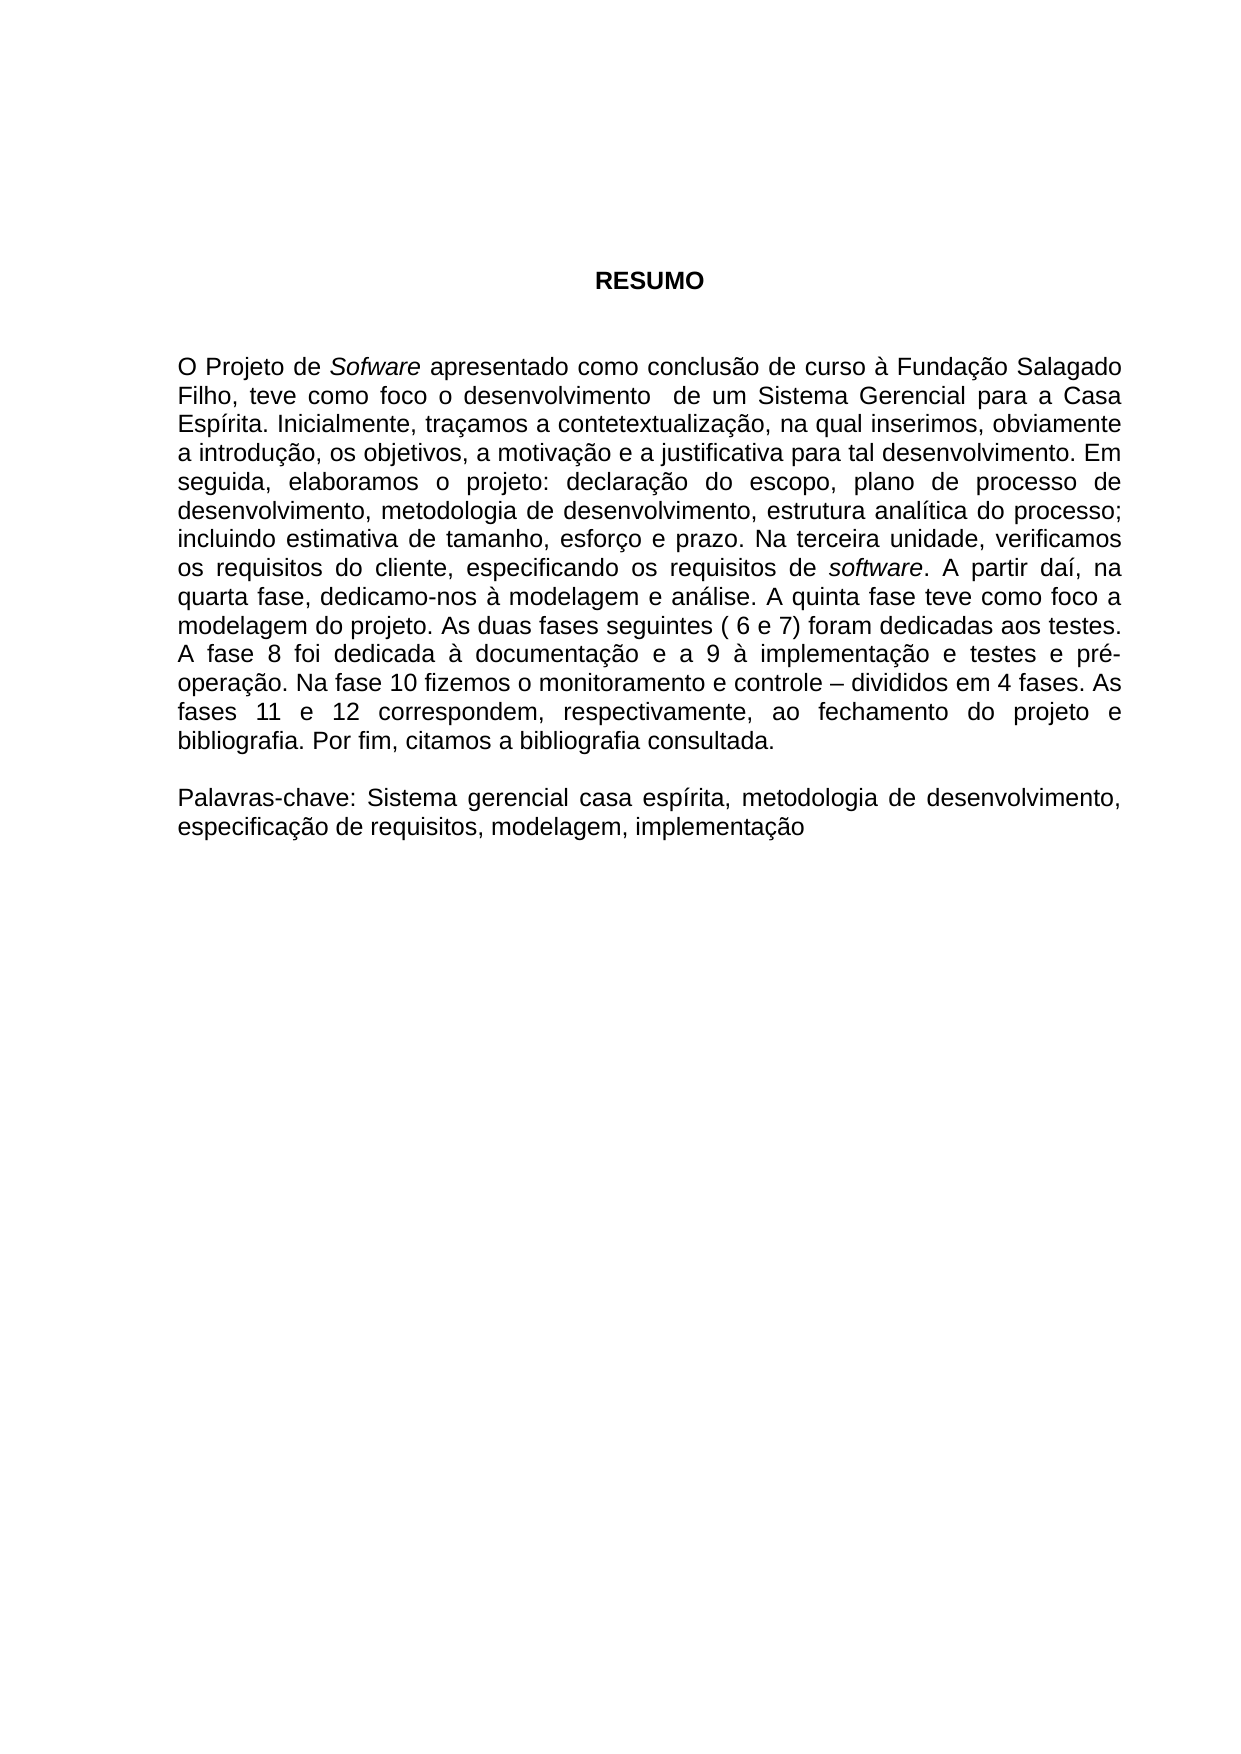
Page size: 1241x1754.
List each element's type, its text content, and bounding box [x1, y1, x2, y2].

text Palavras-chave: Sistema gerencial casa espírita, metodologia de desenvolvimento, especificação de requisitos, modelagem, implementação [177, 783, 1122, 841]
text RESUMO [177, 266, 1122, 294]
text O Projeto de Sofware apresentado como conclusão de curso à Fundação Salagado Filho, teve como foco o desenvolvimento de um Sistema Gerencial para a Casa Espírita. Inicialmente, traçamos a contetextualização, na qual inserimos, obviamente a introdução, os objetivos, a motivação e a justificativa para tal desenvolvimento. Em seguida, elaboramos o projeto: declaração do escopo, plano de processo de desenvolvimento, metodologia de desenvolvimento, estrutura analítica do processo; incluindo estimativa de tamanho, esforço e prazo. Na terceira unidade, verificamos os requisitos do cliente, especificando os requisitos de software. A partir daí, na quarta fase, dedicamo-nos à modelagem e análise. A quinta fase teve como foco a modelagem do projeto. As duas fases seguintes ( 6 e 7) foram dedicadas aos testes. A fase 8 foi dedicada à documentação e a 9 à implementação e testes e pré-operação. Na fase 10 fizemos o monitoramento e controle – divididos em 4 fases. As fases 11 e 12 correspondem, respectivamente, ao fechamento do projeto e bibliografia. Por fim, citamos a bibliografia consultada. [177, 352, 1122, 754]
